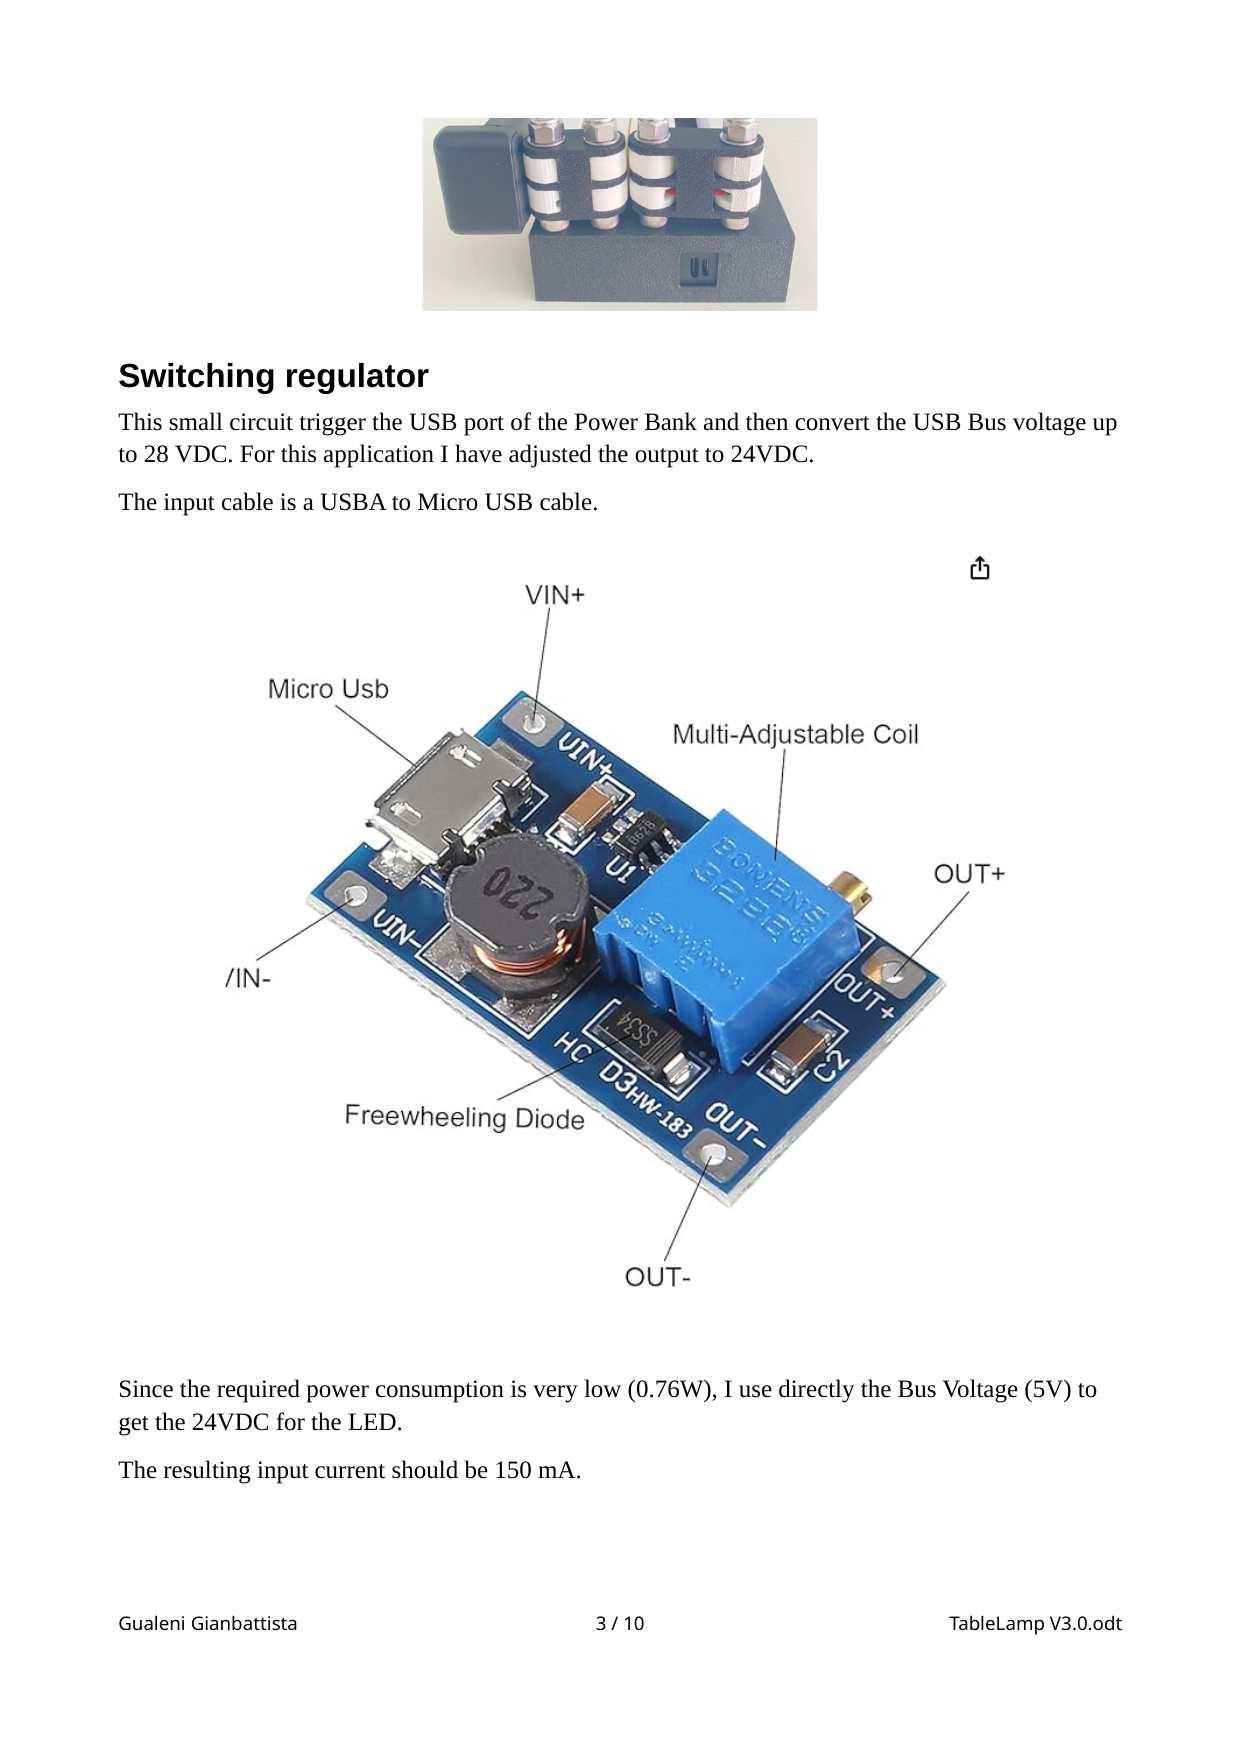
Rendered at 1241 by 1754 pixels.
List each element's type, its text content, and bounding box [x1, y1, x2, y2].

picture [225, 534, 1015, 1308]
text The input cable is a USBA to Micro USB cable. [118, 487, 1122, 516]
subtitle Switching regulator [118, 356, 1122, 394]
text Since the required power consumption is very low (0.76W), I use directly the Bus Voltage (5V) to get the 24VDC for the LED. [118, 1374, 1122, 1436]
text The resulting input current should be 150 mA. [118, 1455, 1122, 1483]
picture [422, 118, 818, 311]
text This small circuit trigger the USB port of the Power Bank and then convert the USB Bus voltage up to 28 VDC. For this application I have adjusted the output to 24VDC. [118, 407, 1122, 468]
